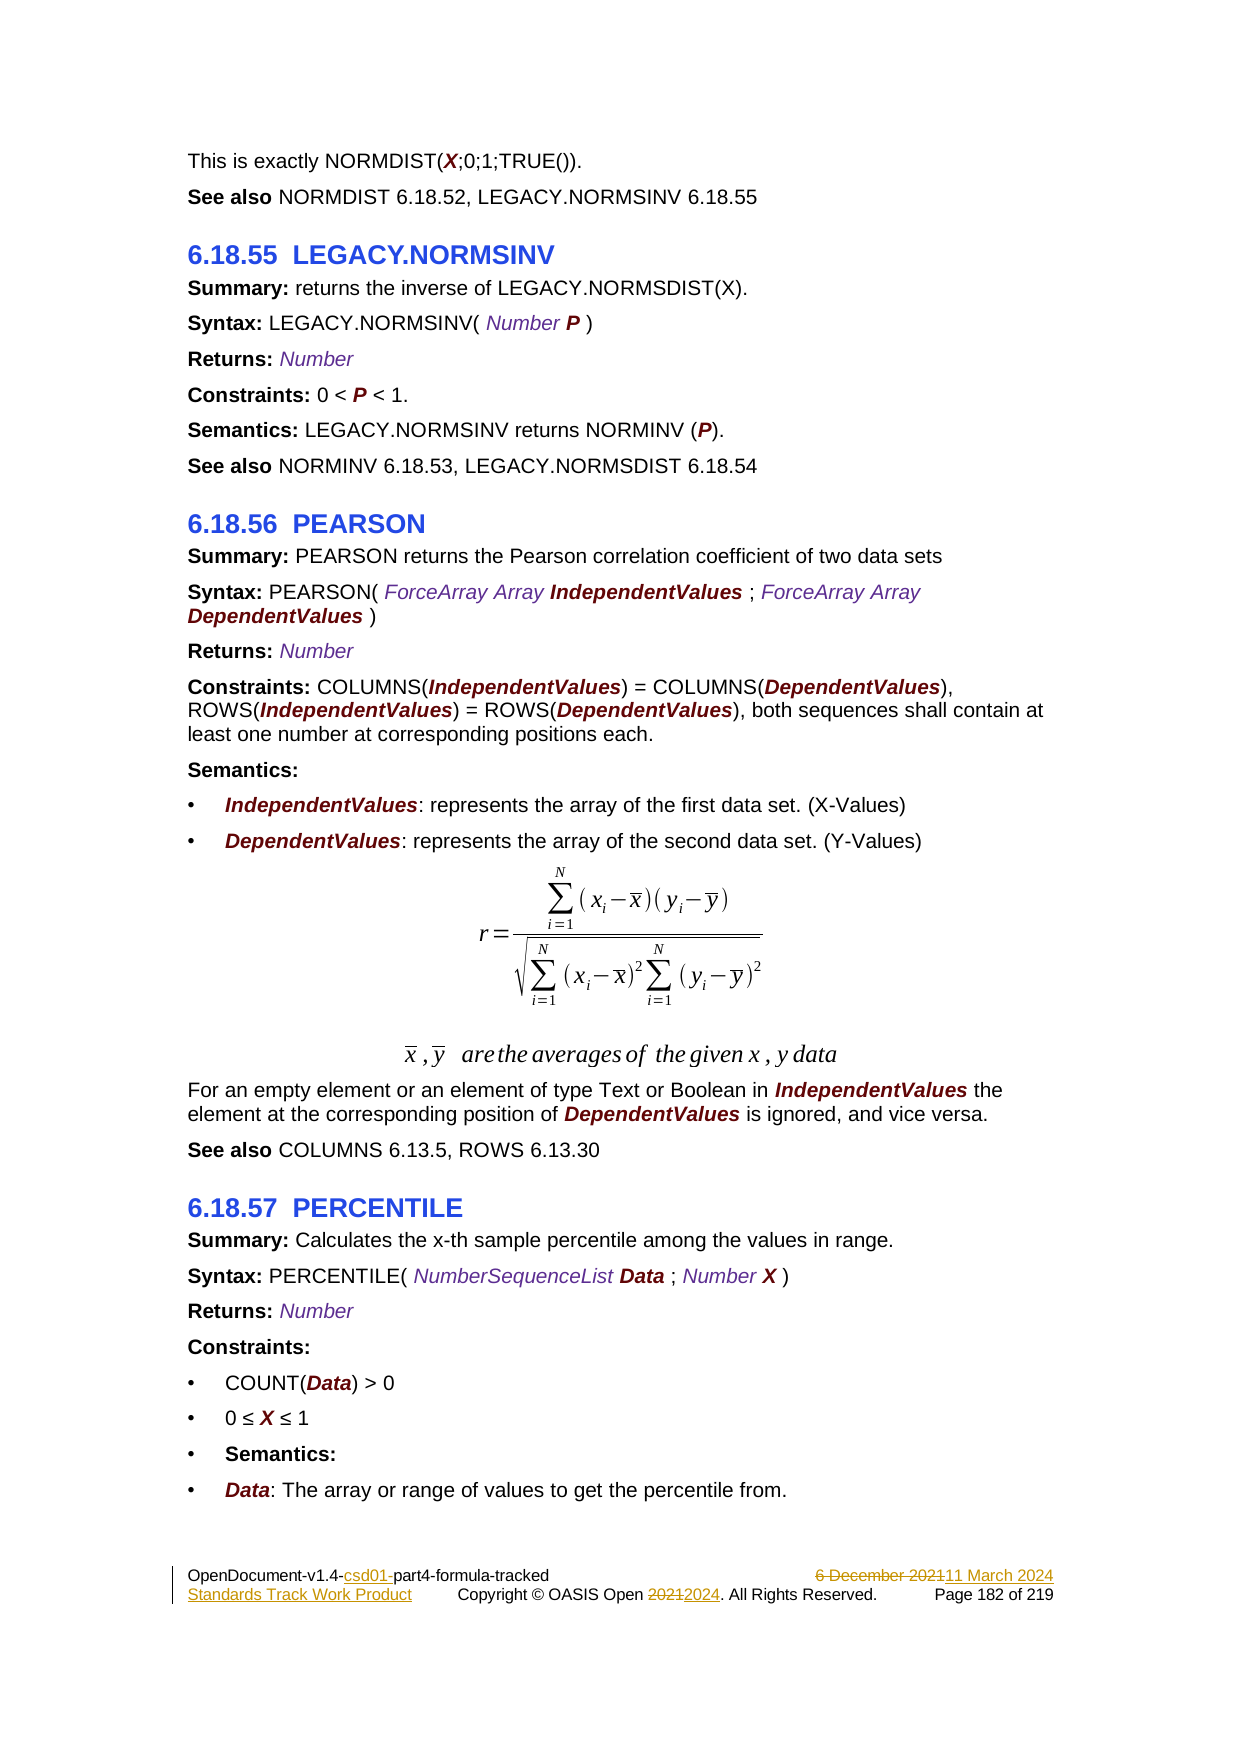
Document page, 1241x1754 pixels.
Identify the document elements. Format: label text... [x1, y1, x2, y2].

text Semantics: LEGACY.NORMSINV returns NORMINV (P). [187, 419, 1053, 442]
subtitle PEARSON [187, 509, 1053, 539]
list 0 ≤ X ≤ 1 [187, 1407, 1053, 1430]
text This is exactly NORMDIST(X;0;1;TRUE()). [187, 150, 1053, 173]
text Syntax: PERCENTILE( NumberSequenceList Data ; Number X ) [187, 1264, 1053, 1288]
text See also NORMINV 6.18.53, LEGACY.NORMSDIST 6.18.54 [187, 454, 1053, 478]
text For an empty element or an element of type Text or Boolean in IndependentValues the element at the corresponding position of DependentValues is ignored, and vice versa. [187, 1079, 1053, 1126]
list COUNT(Data) > 0 [187, 1371, 1053, 1395]
text Syntax: LEGACY.NORMSINV( Number P ) [187, 312, 1053, 335]
subtitle PERCENTILE [187, 1193, 1053, 1223]
list IndependentValues: represents the array of the first data set. (X-Values) [187, 794, 1053, 817]
text Semantics: [187, 758, 1053, 782]
text Returns: Number [187, 1300, 1053, 1323]
text See also COLUMNS 6.13.5, ROWS 6.13.30 [187, 1138, 1053, 1162]
list DependentValues: represents the array of the second data set. (Y-Values) [187, 829, 1053, 853]
list Data: The array or range of values to get the percentile from. [187, 1478, 1053, 1502]
text Syntax: PEARSON( ForceArray Array IndependentValues ; ForceArray Array DependentValues ) [187, 581, 1053, 628]
text Returns: Number [187, 347, 1053, 371]
text Returns: Number [187, 640, 1053, 663]
list Semantics: [187, 1442, 1053, 1466]
subtitle LEGACY.NORMSINV [187, 240, 1053, 270]
text Summary: returns the inverse of LEGACY.NORMSDIST(X). [187, 276, 1053, 300]
text Summary: PEARSON returns the Pearson correlation coefficient of two data sets [187, 545, 1053, 568]
text See also NORMDIST 6.18.52, LEGACY.NORMSINV 6.18.55 [187, 186, 1053, 209]
text Constraints: COLUMNS(IndependentValues) = COLUMNS(DependentValues), ROWS(IndependentValues) = ROWS(DependentValues), both sequences shall contain at least one number at corresponding positions each. [187, 675, 1053, 746]
text Constraints: [187, 1336, 1053, 1359]
text Summary: Calculates the x-th sample percentile among the values in range. [187, 1229, 1053, 1252]
text Constraints: 0 < P < 1. [187, 383, 1053, 407]
